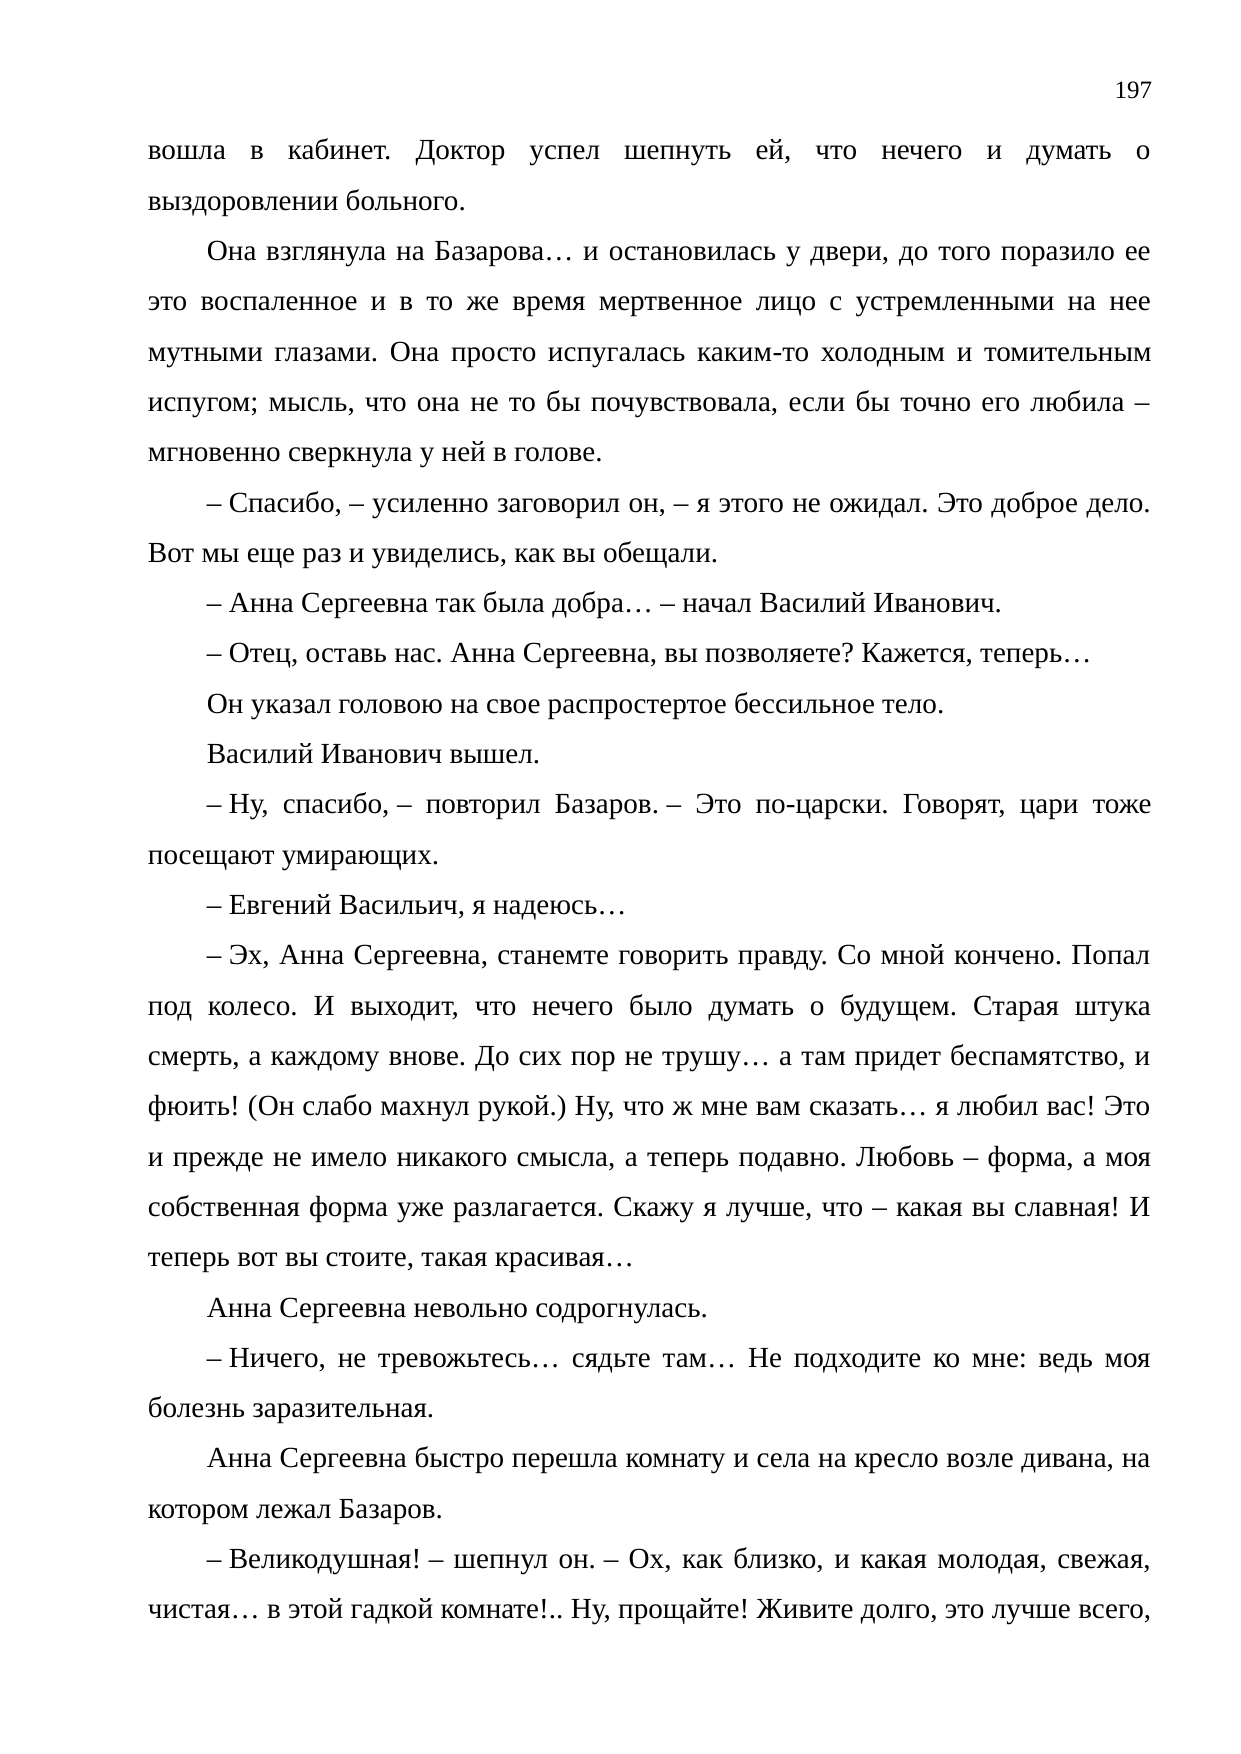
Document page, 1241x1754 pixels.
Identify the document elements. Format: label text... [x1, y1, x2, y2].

text Василий Иванович вышел. [148, 736, 1152, 770]
text – Ну, спасибо, – повторил Базаров. – Это по‑царски. Говорят, цари тоже посещают умирающих. [148, 787, 1152, 870]
text Он указал головою на свое распростертое бессильное тело. [148, 686, 1152, 719]
text – Отец, оставь нас. Анна Сергеевна, вы позволяете? Кажется, теперь… [148, 636, 1152, 669]
text Анна Сергеевна быстро перешла комнату и села на кресло возле дивана, на котором лежал Базаров. [148, 1441, 1152, 1524]
text – Ничего, не тревожьтесь… сядьте там… Не подходите ко мне: ведь моя болезнь заразительная. [148, 1340, 1152, 1424]
text – Спасибо, – усиленно заговорил он, – я этого не ожидал. Это доброе дело. Вот мы еще раз и увиделись, как вы обещали. [148, 485, 1152, 568]
text – Великодушная! – шепнул он. – Ох, как близко, и какая молодая, свежая, чистая… в этой гадкой комнате!.. Ну, прощайте! Живите долго, это лучше всего, [148, 1541, 1152, 1625]
text Анна Сергеевна невольно содрогнулась. [148, 1290, 1152, 1323]
text вошла в кабинет. Доктор успел шепнуть ей, что нечего и думать о выздоровлении больного. [148, 132, 1152, 216]
text Она взглянула на Базарова… и остановилась у двери, до того поразило ее это воспаленное и в то же время мертвенное лицо с устремленными на нее мутными глазами. Она просто испугалась каким‑то холодным и томительным испугом; мысль, что она не то бы почувствовала, если бы точно его любила – мгновенно сверкнула у ней в голове. [148, 233, 1152, 468]
text – Анна Сергеевна так была добра… – начал Василий Иванович. [148, 585, 1152, 619]
text – Евгений Васильич, я надеюсь… [148, 887, 1152, 921]
text – Эх, Анна Сергеевна, станемте говорить правду. Со мной кончено. Попал под колесо. И выходит, что нечего было думать о будущем. Старая штука смерть, а каждому внове. До сих пор не трушу… а там придет беспамятство, и фюить! (Он слабо махнул рукой.) Ну, что ж мне вам сказать… я любил вас! Это и прежде не имело никакого смысла, а теперь подавно. Любовь – форма, а моя собственная форма уже разлагается. Скажу я лучше, что – какая вы славная! И теперь вот вы стоите, такая красивая… [148, 937, 1152, 1273]
